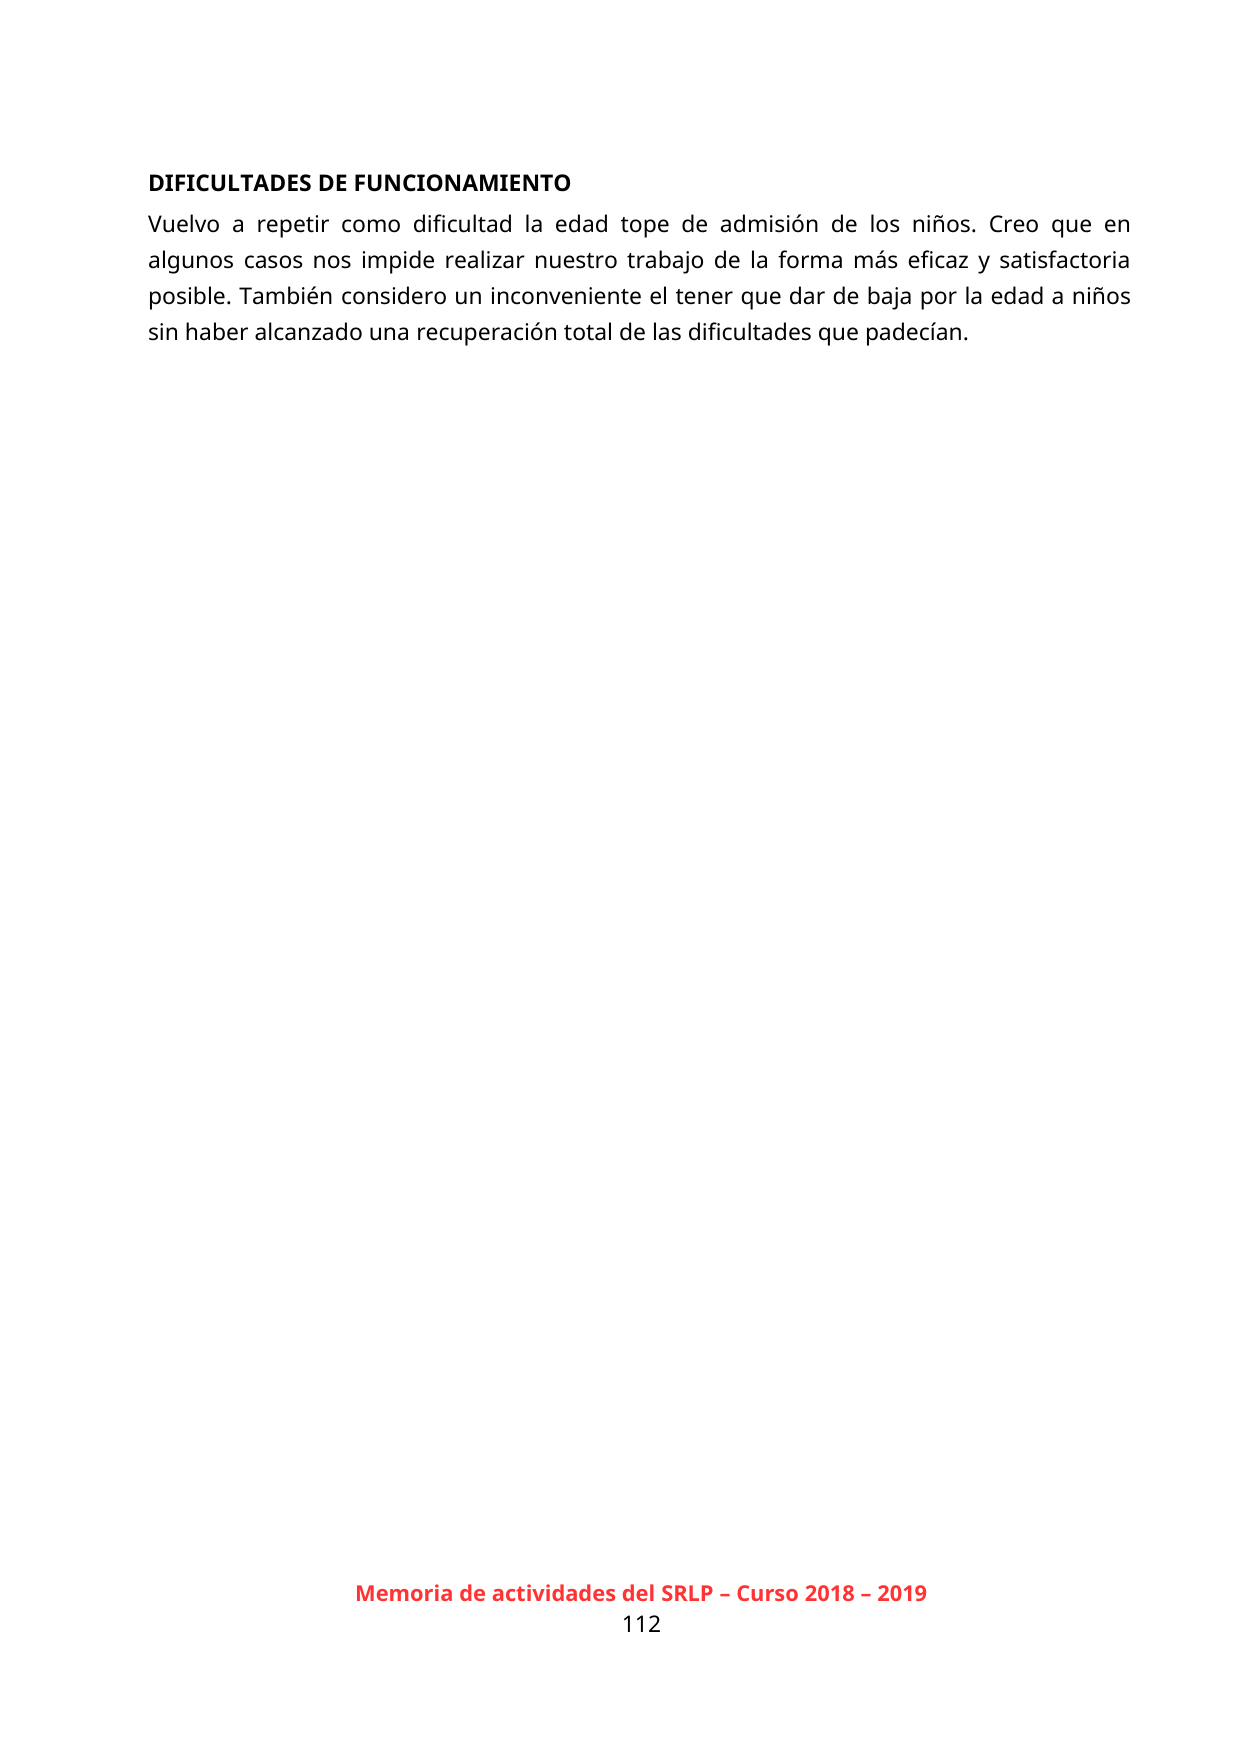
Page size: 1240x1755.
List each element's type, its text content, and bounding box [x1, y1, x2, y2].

text Vuelvo a repetir como dificultad la edad tope de admisión de los niños. Creo que en algunos casos nos impide realizar nuestro trabajo de la forma más eficaz y satisfactoria posible. También considero un inconveniente el tener que dar de baja por la edad a niños sin haber alcanzado una recuperación total de las dificultades que padecían. [148, 208, 1132, 347]
subtitle DIFICULTADES DE FUNCIONAMIENTO [148, 167, 1160, 198]
